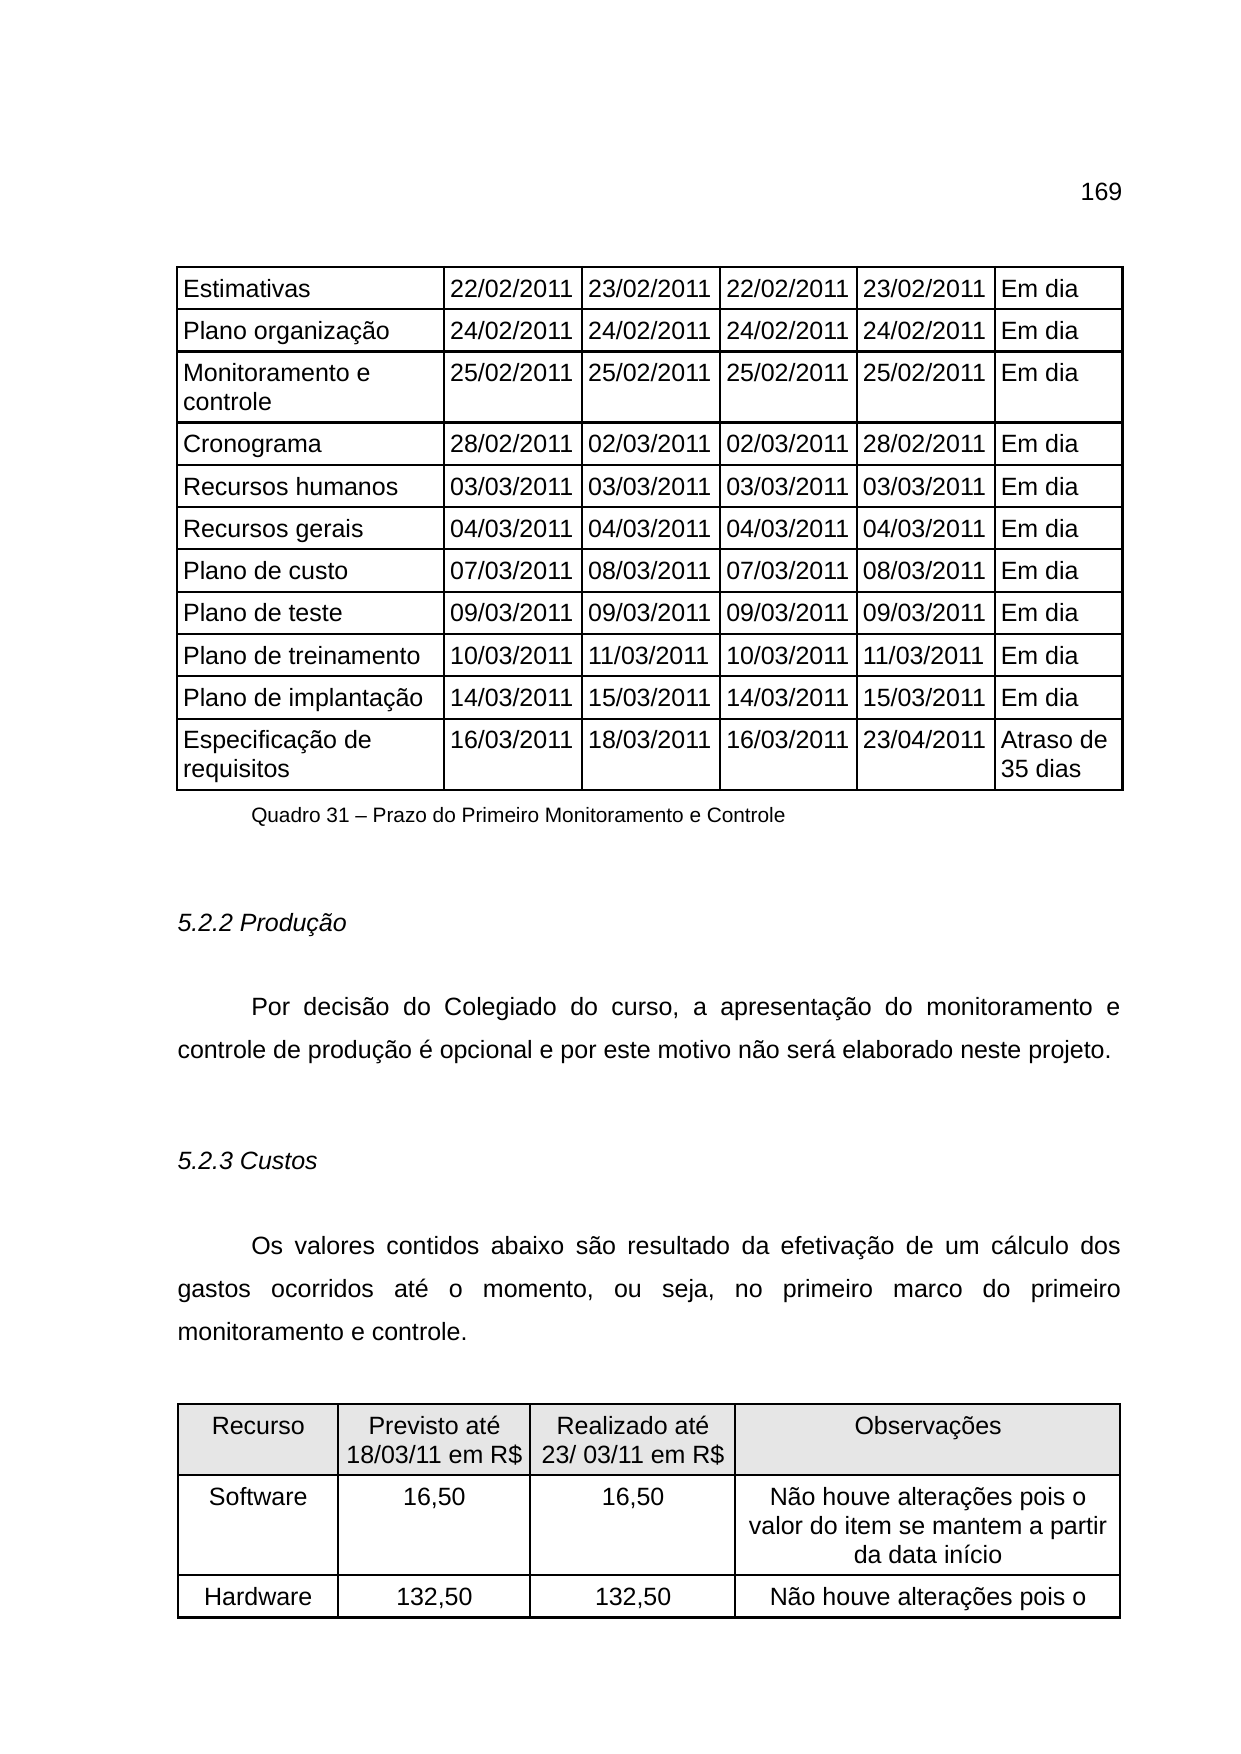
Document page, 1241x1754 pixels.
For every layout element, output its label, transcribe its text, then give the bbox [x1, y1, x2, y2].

table_cell 07/03/2011 [721, 550, 856, 591]
table_cell 28/02/2011 [858, 424, 994, 464]
table_cell Cronograma [178, 424, 443, 464]
table_cell 10/03/2011 [721, 635, 856, 675]
table_cell Atraso de 35 dias [996, 720, 1121, 788]
table_cell 16,50 [531, 1476, 734, 1574]
table_cell 16,50 [339, 1476, 529, 1574]
table_cell Recursos gerais [178, 508, 443, 548]
table_cell 25/02/2011 [445, 353, 581, 421]
table_cell 09/03/2011 [445, 593, 581, 633]
table_cell 15/03/2011 [583, 677, 719, 717]
table_cell 11/03/2011 [858, 635, 994, 675]
table_cell 132,50 [339, 1576, 529, 1616]
table_cell 04/03/2011 [721, 508, 856, 548]
table_cell 03/03/2011 [721, 466, 856, 506]
table_cell Em dia [996, 268, 1121, 308]
table_cell 02/03/2011 [721, 424, 856, 464]
table_cell Especificação de requisitos [178, 720, 443, 788]
table_cell 03/03/2011 [583, 466, 719, 506]
table_cell 22/02/2011 [721, 268, 856, 308]
table_cell Em dia [996, 635, 1121, 675]
table_cell Em dia [996, 508, 1121, 548]
table_cell 16/03/2011 [445, 720, 581, 788]
table_header Recurso [179, 1405, 337, 1474]
table_cell 03/03/2011 [858, 466, 994, 506]
table_cell 24/02/2011 [583, 310, 719, 350]
table_cell 11/03/2011 [583, 635, 719, 675]
table_cell Em dia [996, 593, 1121, 633]
text Por decisão do Colegiado do curso, a apresentação do monitoramento e controle de produção é opcional e por este motivo não será elaborado neste projeto. [177, 992, 1122, 1064]
table_cell Plano de custo [178, 550, 443, 591]
table_cell Em dia [996, 550, 1121, 591]
table_cell 09/03/2011 [583, 593, 719, 633]
table_cell 09/03/2011 [858, 593, 994, 633]
table_cell 03/03/2011 [445, 466, 581, 506]
table_cell 04/03/2011 [858, 508, 994, 548]
table_cell Plano de treinamento [178, 635, 443, 675]
table_cell Em dia [996, 310, 1121, 350]
table_cell Plano de implantação [178, 677, 443, 717]
table_cell Em dia [996, 677, 1121, 717]
table_header Previsto até 18/03/11 em R$ [339, 1405, 529, 1474]
table_cell 25/02/2011 [583, 353, 719, 421]
table_cell 132,50 [531, 1576, 734, 1616]
table_cell 25/02/2011 [721, 353, 856, 421]
table_cell 14/03/2011 [445, 677, 581, 717]
table_cell Em dia [996, 424, 1121, 464]
subtitle 5.2.2 Produção [177, 908, 1122, 936]
table_cell 25/02/2011 [858, 353, 994, 421]
table_cell Em dia [996, 466, 1121, 506]
table_cell 04/03/2011 [583, 508, 719, 548]
subtitle 5.2.3 Custos [177, 1146, 1122, 1175]
table_cell 08/03/2011 [583, 550, 719, 591]
table_cell Não houve alterações pois o [736, 1576, 1119, 1616]
text Quadro 31 – Prazo do Primeiro Monitoramento e Controle [177, 803, 1122, 827]
table_cell Não houve alterações pois o valor do item se mantem a partir da data início [736, 1476, 1119, 1574]
table_cell 04/03/2011 [445, 508, 581, 548]
table_cell 08/03/2011 [858, 550, 994, 591]
table_cell Recursos humanos [178, 466, 443, 506]
table_cell 22/02/2011 [445, 268, 581, 308]
table_cell 15/03/2011 [858, 677, 994, 717]
table_cell Em dia [996, 353, 1121, 421]
table_cell 24/02/2011 [445, 310, 581, 350]
table_cell 14/03/2011 [721, 677, 856, 717]
table_cell Monitoramento e controle [178, 353, 443, 421]
table_cell 10/03/2011 [445, 635, 581, 675]
table_cell Hardware [179, 1576, 337, 1616]
table_cell 24/02/2011 [858, 310, 994, 350]
table_cell 18/03/2011 [583, 720, 719, 788]
table_header Realizado até 23/ 03/11 em R$ [531, 1405, 734, 1474]
table_cell 24/02/2011 [721, 310, 856, 350]
table_cell Software [179, 1476, 337, 1574]
table_cell 16/03/2011 [721, 720, 856, 788]
table_cell 02/03/2011 [583, 424, 719, 464]
table_cell 23/02/2011 [858, 268, 994, 308]
table_cell 23/02/2011 [583, 268, 719, 308]
table_header Observações [736, 1405, 1119, 1474]
text Os valores contidos abaixo são resultado da efetivação de um cálculo dos gastos ocorridos até o momento, ou seja, no primeiro marco do primeiro monitoramento e controle. [177, 1231, 1122, 1346]
table_cell 07/03/2011 [445, 550, 581, 591]
table_cell Estimativas [178, 268, 443, 308]
table_cell 28/02/2011 [445, 424, 581, 464]
table_cell Plano de teste [178, 593, 443, 633]
table_cell 23/04/2011 [858, 720, 994, 788]
table_cell 09/03/2011 [721, 593, 856, 633]
table_cell Plano organização [178, 310, 443, 350]
